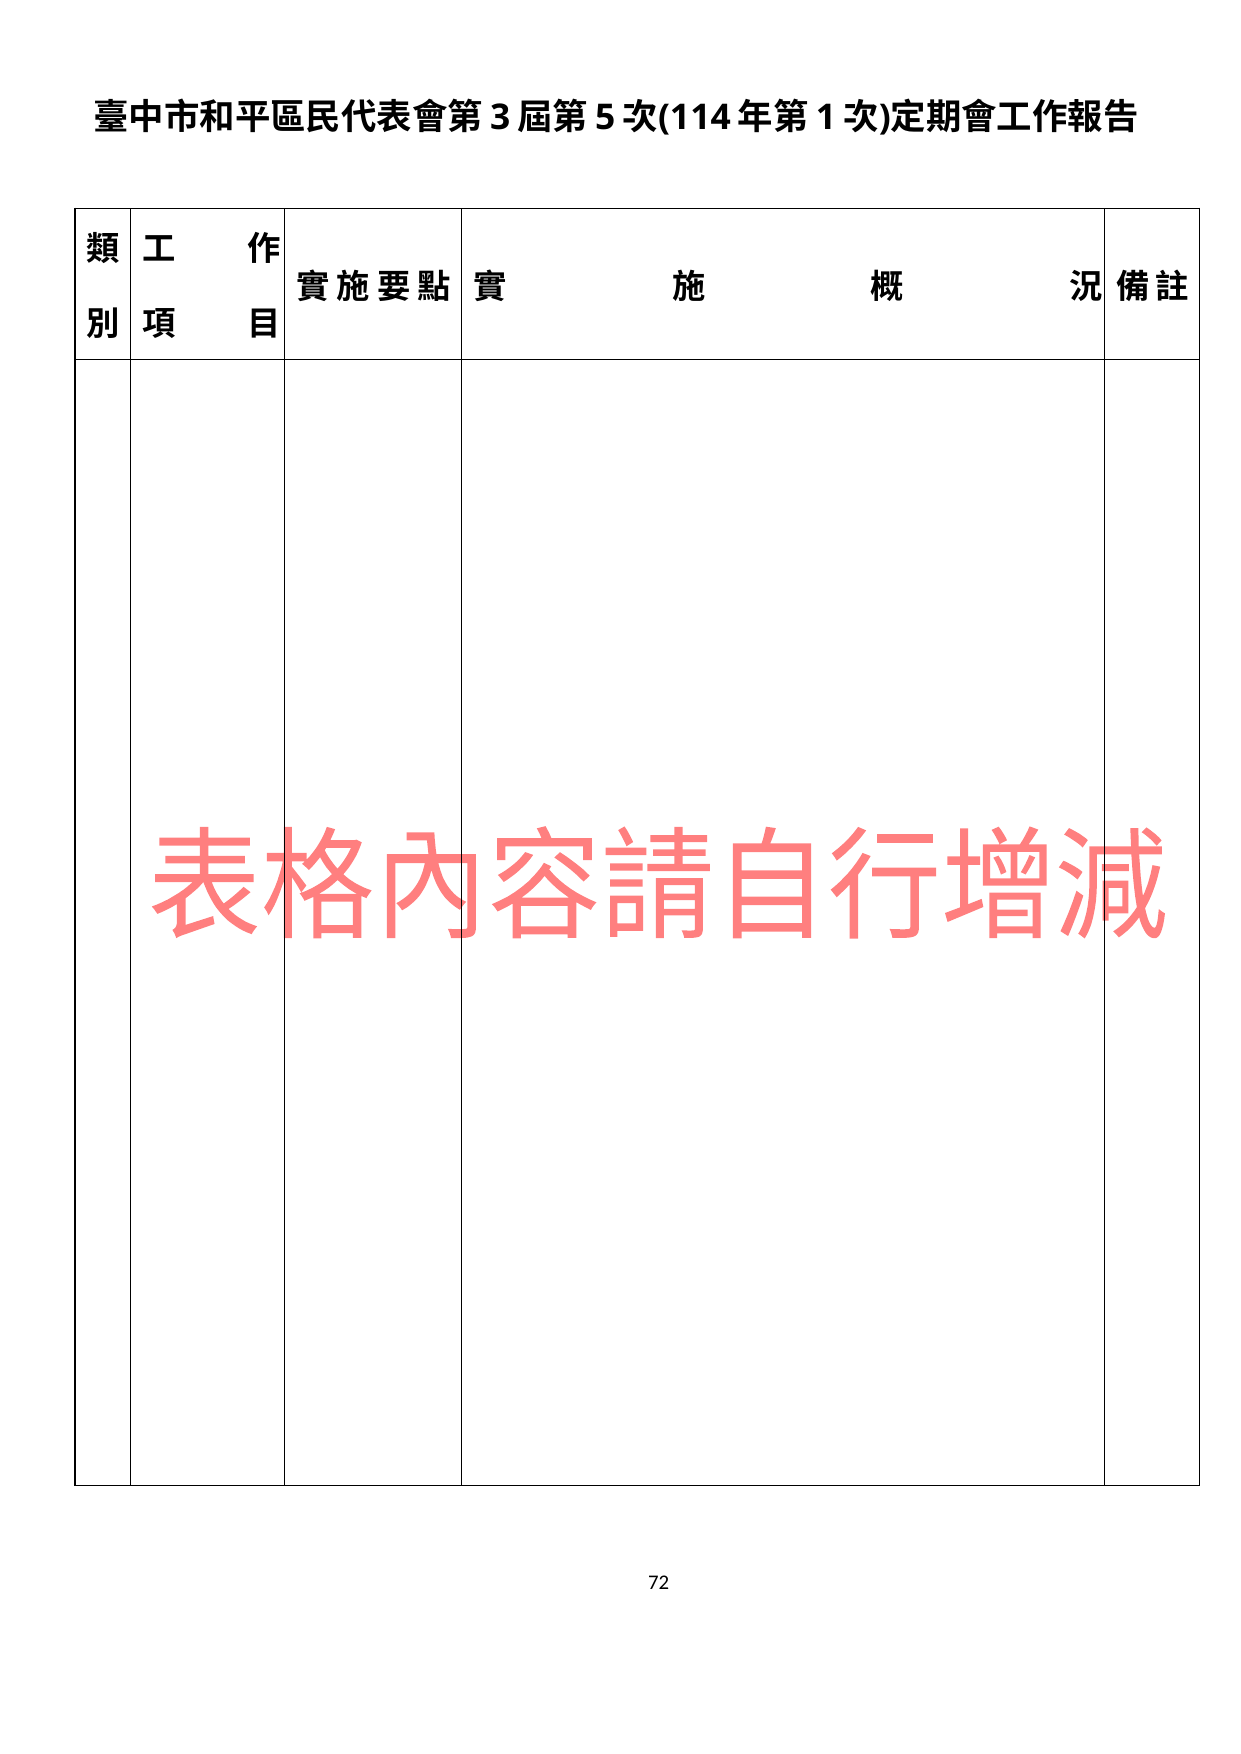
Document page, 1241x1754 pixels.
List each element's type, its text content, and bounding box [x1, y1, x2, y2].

table_header 實施概況 [462, 209, 1104, 359]
table_cell [131, 360, 284, 1485]
table_cell [1105, 360, 1199, 1485]
table_header 備註 [1105, 209, 1199, 359]
table_cell [462, 360, 1104, 1485]
table_header 工作 項目 [131, 209, 284, 359]
table_header 類別 [76, 209, 130, 359]
table_cell [285, 360, 461, 1485]
table_header 實施要點 [285, 209, 461, 359]
